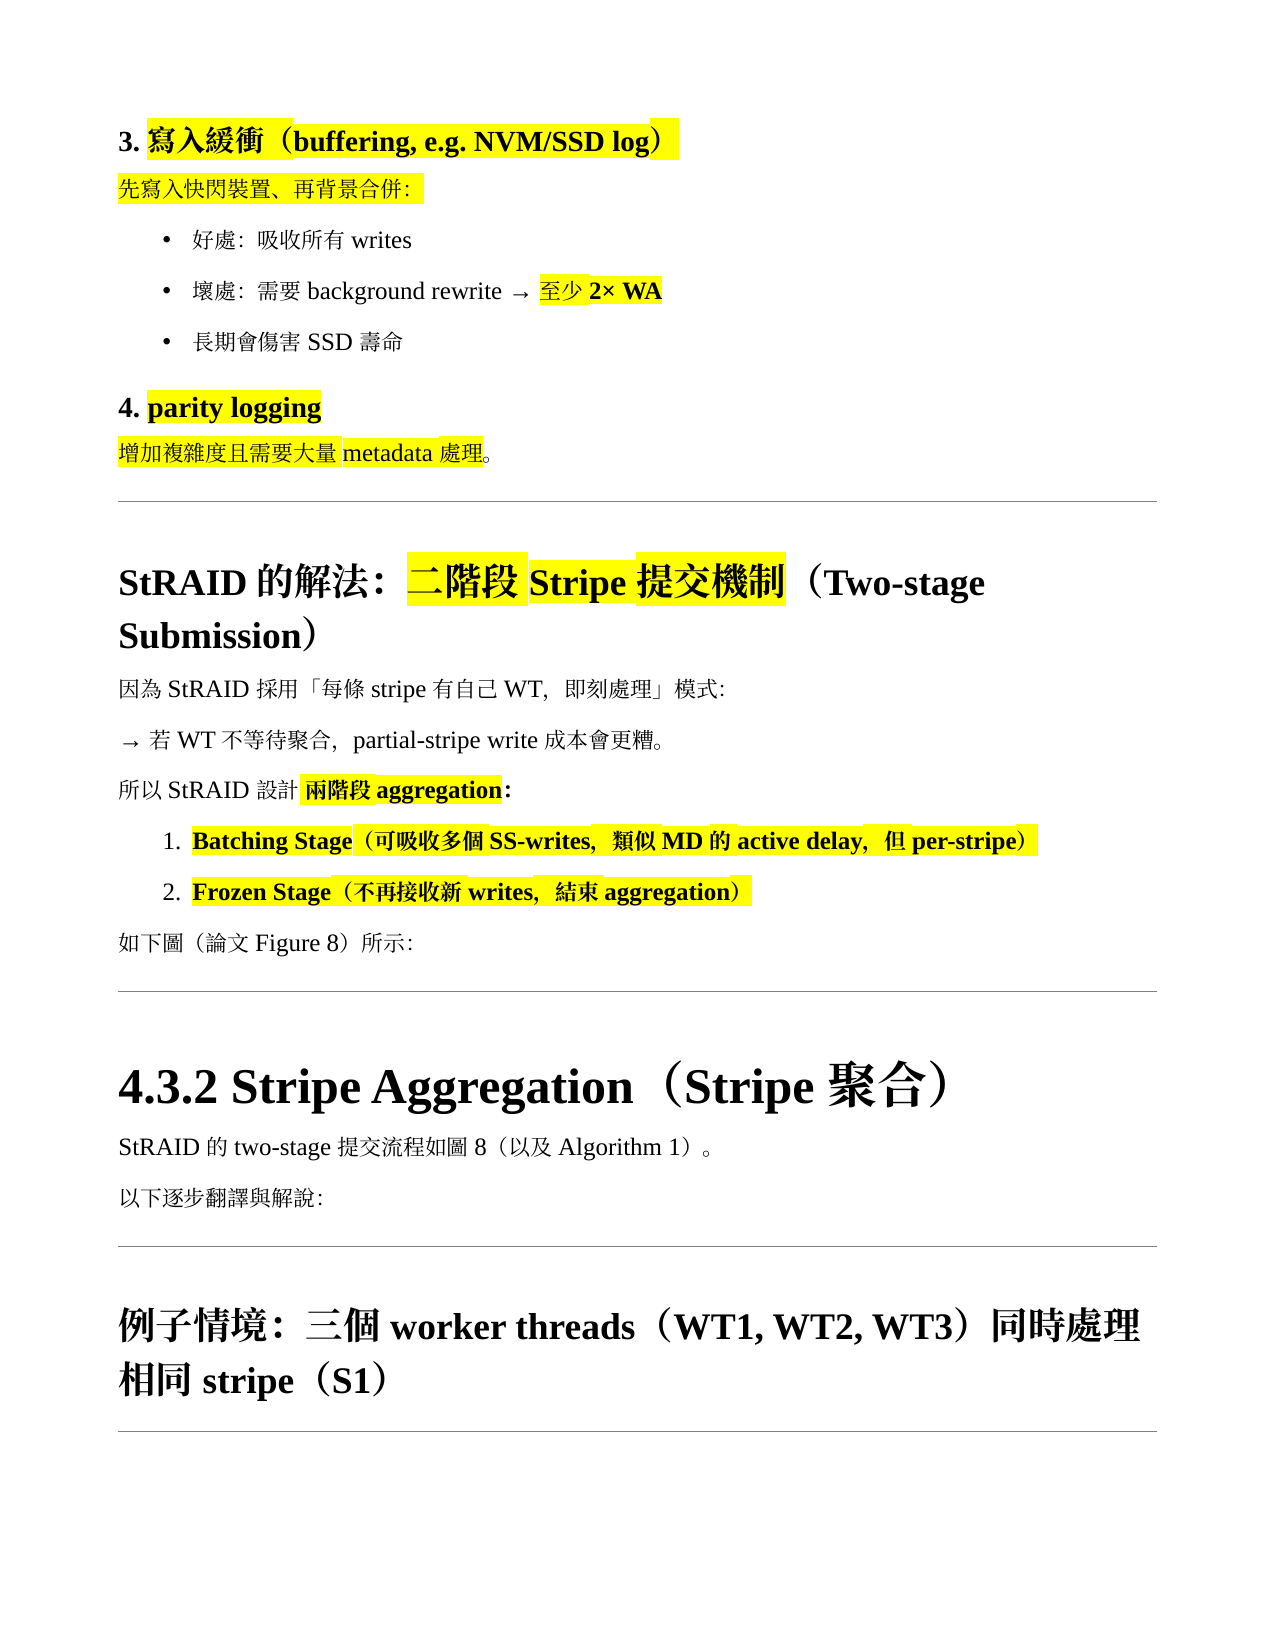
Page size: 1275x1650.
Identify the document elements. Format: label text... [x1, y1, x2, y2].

text → 若 WT 不等待聚合，partial-stripe write 成本會更糟。 [118, 723, 1157, 754]
text 所以 StRAID 設計 兩階段 aggregation： [118, 773, 1157, 805]
subtitle 3. 寫入緩衝（buffering, e.g. NVM/SSD log） [118, 118, 1157, 160]
subtitle 例子情境：三個 worker threads（WT1, WT2, WT3）同時處理相同 stripe（S1） [118, 1297, 1157, 1404]
list 壞處：需要 background rewrite → 至少 2× WA [162, 274, 1157, 305]
text 以下逐步翻譯與解說： [118, 1181, 1157, 1212]
list 好處：吸收所有 writes [162, 223, 1157, 255]
text 先寫入快閃裝置、再背景合併： [118, 172, 1157, 204]
list 長期會傷害 SSD 壽命 [162, 325, 1157, 356]
subtitle StRAID 的解法：二階段 Stripe 提交機制（Two-stage Submission） [118, 552, 1157, 659]
text StRAID 的 two-stage 提交流程如圖 8（以及 Algorithm 1）。 [118, 1130, 1157, 1162]
list Batching Stage（可吸收多個 SS-writes，類似 MD 的 active delay，但 per-stripe） [162, 824, 1157, 856]
text 因為 StRAID 採用「每條 stripe 有自己 WT，即刻處理」模式： [118, 672, 1157, 703]
text 增加複雜度且需要大量 metadata 處理。 [118, 436, 1157, 467]
subtitle 4. parity logging [118, 390, 1157, 423]
text 如下圖（論文 Figure 8）所示： [118, 926, 1157, 957]
list Frozen Stage（不再接收新 writes，結束 aggregation） [162, 875, 1157, 906]
subtitle 4.3.2 Stripe Aggregation（Stripe 聚合） [118, 1046, 1157, 1118]
